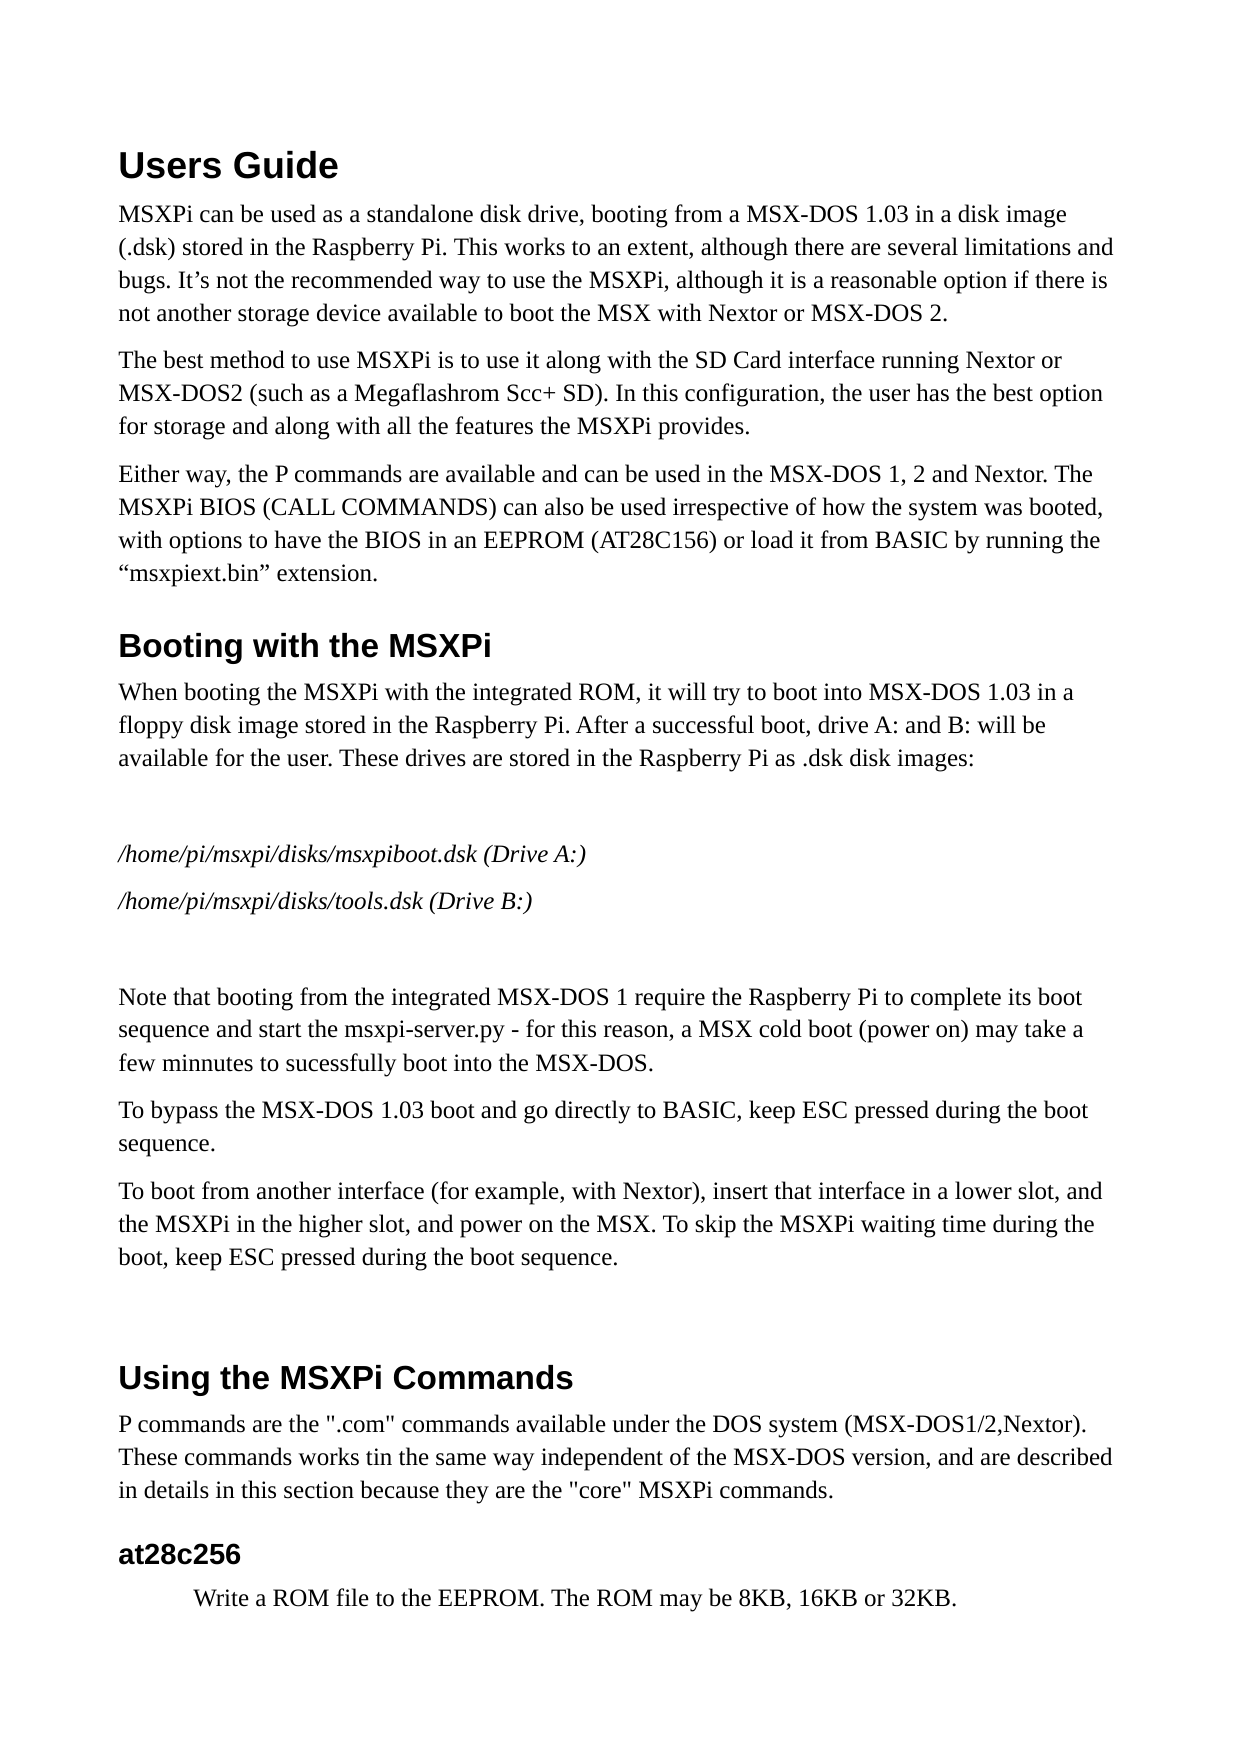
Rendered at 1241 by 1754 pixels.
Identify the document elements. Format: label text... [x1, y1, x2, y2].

list Write a ROM file to the EEPROM. The ROM may be 8KB, 16KB or 32KB. [156, 1583, 1122, 1612]
subtitle Users Guide [118, 143, 1122, 186]
text P commands are the ".com" commands available under the DOS system (MSX-DOS1/2,Nextor). These commands works tin the same way independent of the MSX-DOS version, and are described in details in this section because they are the "core" MSXPi commands. [118, 1409, 1122, 1504]
text To bypass the MSX-DOS 1.03 boot and go directly to BASIC, keep ESC pressed during the boot sequence. [118, 1095, 1122, 1157]
text Either way, the P commands are available and can be used in the MSX-DOS 1, 2 and Nextor. The MSXPi BIOS (CALL COMMANDS) can also be used irrespective of how the system was booted, with options to have the BIOS in an EEPROM (AT28C156) or load it from BASIC by running the “msxpiext.bin” extension. [118, 459, 1122, 587]
text /home/pi/msxpi/disks/msxpiboot.dsk (Drive A:) [118, 839, 1122, 867]
text /home/pi/msxpi/disks/tools.dsk (Drive B:) [118, 886, 1122, 915]
subtitle Booting with the MSXPi [118, 627, 1122, 665]
text To boot from another interface (for example, with Nextor), insert that interface in a lower slot, and the MSXPi in the higher slot, and power on the MSX. To skip the MSXPi waiting time during the boot, keep ESC pressed during the boot sequence. [118, 1176, 1122, 1271]
text MSXPi can be used as a standalone disk drive, booting from a MSX-DOS 1.03 in a disk image (.dsk) stored in the Raspberry Pi. This works to an extent, although there are several limitations and bugs. It’s not the recommended way to use the MSXPi, although it is a reasonable option if there is not another storage device available to boot the MSX with Nextor or MSX-DOS 2. [118, 199, 1122, 327]
subtitle at28c256 [118, 1537, 1122, 1571]
text Note that booting from the integrated MSX-DOS 1 require the Raspberry Pi to complete its boot sequence and start the msxpi-server.py - for this reason, a MSX cold boot (power on) may take a few minnutes to sucessfully boot into the MSX-DOS. [118, 982, 1122, 1076]
subtitle Using the MSXPi Commands [118, 1358, 1122, 1396]
text The best method to use MSXPi is to use it along with the SD Card interface running Nextor or MSX-DOS2 (such as a Megaflashrom Scc+ SD). In this configuration, the user has the best option for storage and along with all the features the MSXPi provides. [118, 345, 1122, 440]
text When booting the MSXPi with the integrated ROM, it will try to boot into MSX-DOS 1.03 in a floppy disk image stored in the Raspberry Pi. After a successful boot, drive A: and B: will be available for the user. These drives are stored in the Raspberry Pi as .dsk disk images: [118, 677, 1122, 772]
